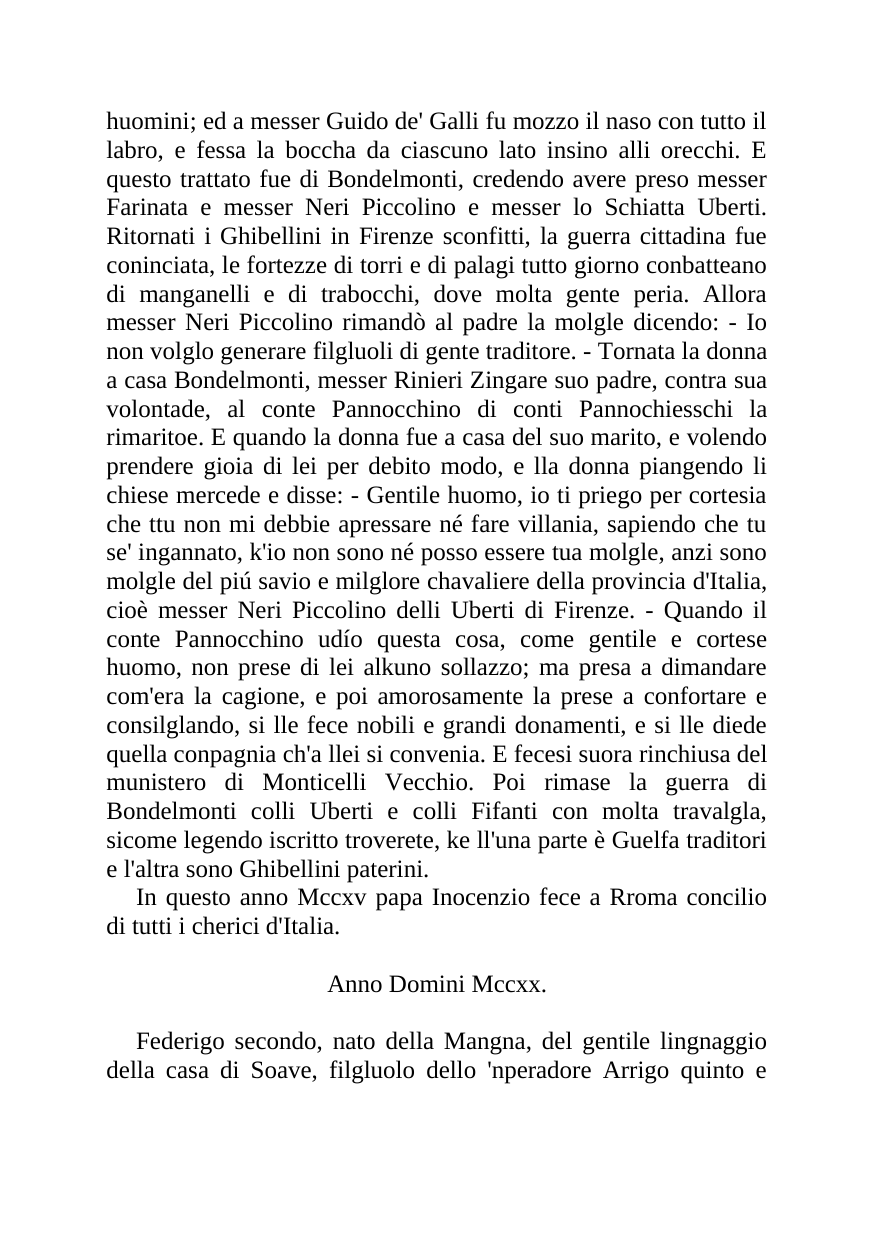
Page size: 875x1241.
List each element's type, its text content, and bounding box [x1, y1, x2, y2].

text In questo anno Mccxv papa Inocenzio fece a Rroma concilio di tutti i cherici d'Italia. [106, 882, 768, 940]
text huomini; ed a messer Guido de' Galli fu mozzo il naso con tutto il labro, e fessa la boccha da ciascuno lato insino alli orecchi. E questo trattato fue di Bondelmonti, credendo avere preso messer Farinata e messer Neri Piccolino e messer lo Schiatta Uberti. Ritornati i Ghibellini in Firenze sconfitti, la guerra cittadina fue coninciata, le fortezze di torri e di palagi tutto giorno conbatteano di manganelli e di trabocchi, dove molta gente peria. Allora messer Neri Piccolino rimandò al padre la molgle dicendo: - Io non volglo generare filgluoli di gente traditore. - Tornata la donna a casa Bondelmonti, messer Rinieri Zingare suo padre, contra sua volontade, al conte Pannocchino di conti Pannochiesschi la rimaritoe. E quando la donna fue a casa del suo marito, e volendo prendere gioia di lei per debito modo, e lla donna piangendo li chiese mercede e disse: - Gentile huomo, io ti priego per cortesia che ttu non mi debbie apressare né fare villania, sapiendo che tu se' ingannato, k'io non sono né posso essere tua molgle, anzi sono molgle del piú savio e milglore chavaliere della provincia d'Italia, cioè messer Neri Piccolino delli Uberti di Firenze. - Quando il conte Pannocchino udío questa cosa, come gentile e cortese huomo, non prese di lei alkuno sollazzo; ma presa a dimandare com'era la cagione, e poi amorosamente la prese a confortare e consilglando, si lle fece nobili e grandi donamenti, e si lle diede quella conpagnia ch'a llei si convenia. E fecesi suora rinchiusa del munistero di Monticelli Vecchio. Poi rimase la guerra di Bondelmonti colli Uberti e colli Fifanti con molta travalgla, sicome legendo iscritto troverete, ke ll'una parte è Guelfa traditori e l'altra sono Ghibellini paterini. [106, 106, 768, 882]
text Federigo secondo, nato della Mangna, del gentile lingnaggio della casa di Soave, filgluolo dello 'nperadore Arrigo quinto e [106, 1026, 768, 1084]
text Anno Domini Mccxx. [106, 969, 768, 997]
